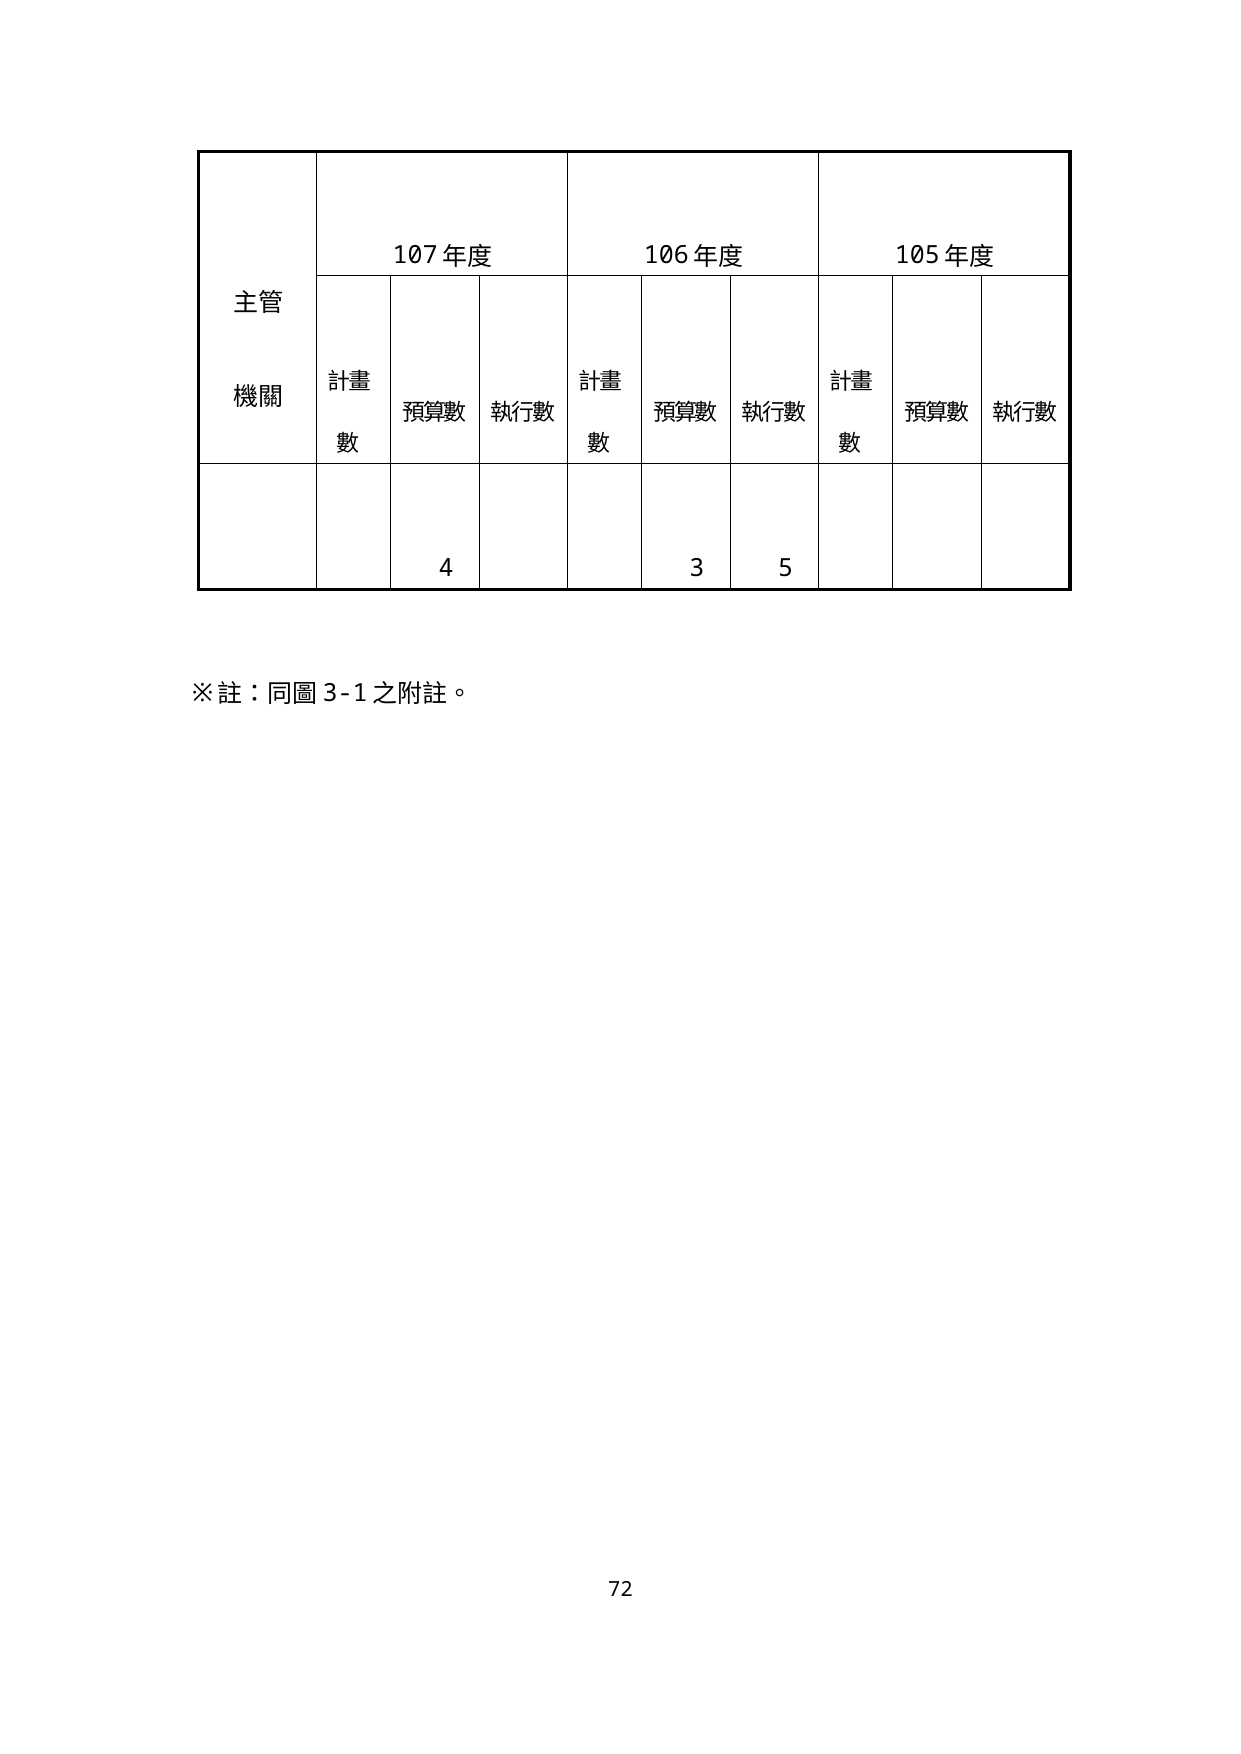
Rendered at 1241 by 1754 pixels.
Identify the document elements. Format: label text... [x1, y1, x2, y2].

table_cell 預算數 [391, 276, 479, 462]
table_cell 預算數 [642, 276, 730, 462]
table_cell 計畫數 [568, 276, 641, 462]
table_header 106年度 [568, 153, 818, 275]
table_cell [480, 464, 567, 587]
table_header 主管 機關 [200, 153, 316, 462]
table_cell 計畫數 [819, 276, 892, 462]
table_cell [568, 464, 641, 587]
table_cell 5 [731, 464, 818, 587]
table_cell 3 [642, 464, 730, 587]
table_cell 執行數 [480, 276, 567, 462]
table_cell [317, 464, 390, 587]
table_cell 計畫數 [317, 276, 390, 462]
table_cell 執行數 [982, 276, 1068, 462]
table_cell [819, 464, 892, 587]
table_header 105年度 [819, 153, 1068, 275]
table_cell 執行數 [731, 276, 818, 462]
table_cell 4 [391, 464, 479, 587]
table_cell [982, 464, 1068, 587]
text ※註：同圖3-1之附註。 [187, 650, 1053, 712]
table_header 107年度 [317, 153, 567, 275]
table_cell 預算數 [893, 276, 981, 462]
table_cell [200, 464, 316, 587]
table_cell [893, 464, 981, 587]
